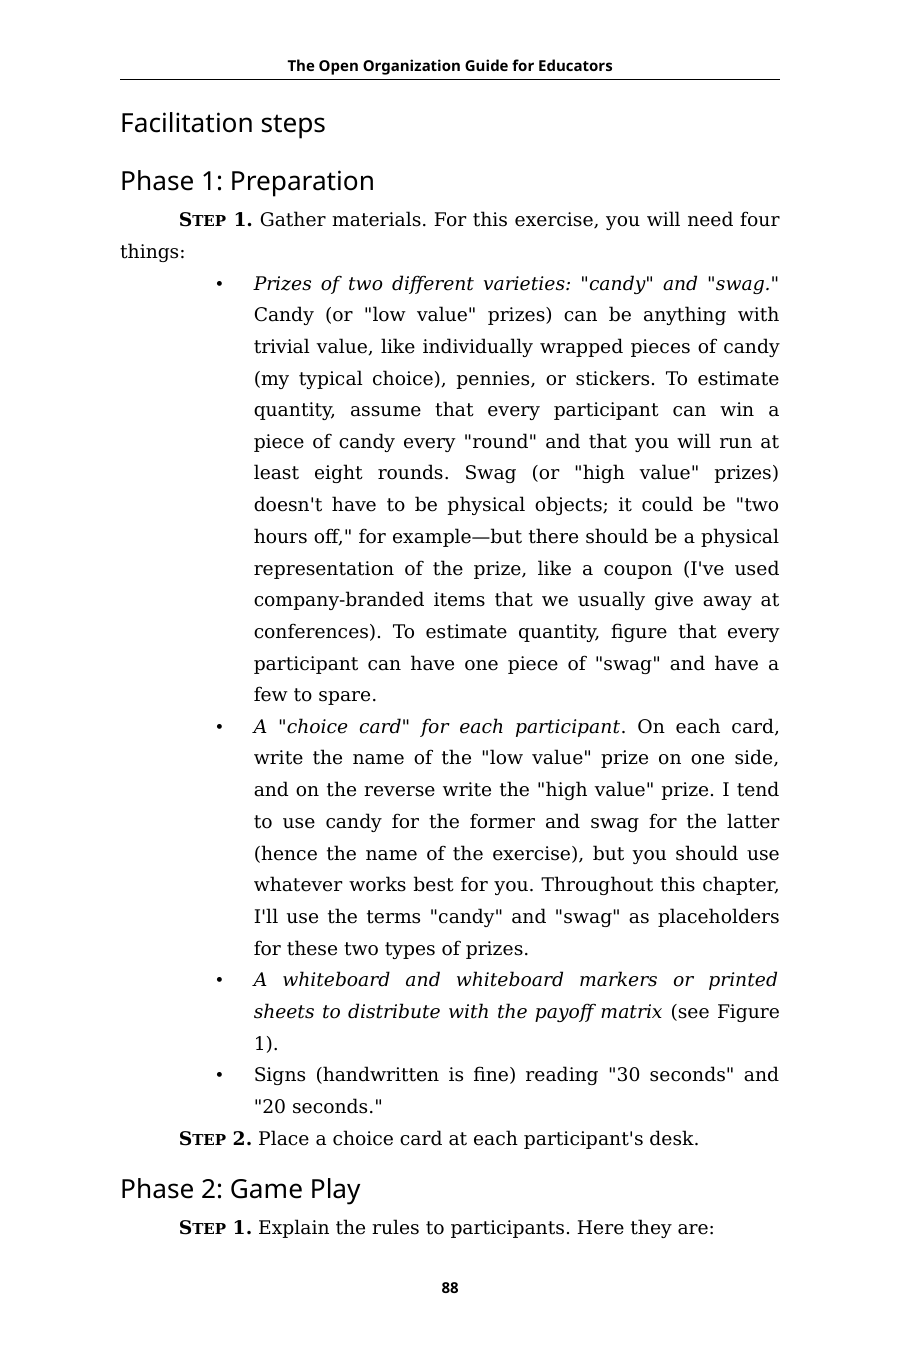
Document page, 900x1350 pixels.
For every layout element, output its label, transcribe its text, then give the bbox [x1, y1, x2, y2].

list A "choice card" for each participant. On each card, write the name of the "low value" prize on one side, and on the reverse write the "high value" prize. I tend to use candy for the former and swag for the latter (hence the name of the exercise), but you should use whatever works best for you. Throughout this chapter, I'll use the terms "candy" and "swag" as placeholders for these two types of prizes. [216, 716, 780, 959]
list Prizes of two different varieties: "candy" and "swag." Candy (or "low value" prizes) can be anything with trivial value, like individually wrapped pieces of candy (my typical choice), pennies, or stickers. To estimate quantity, assume that every participant can win a piece of candy every "round" and that you will run at least eight rounds. Swag (or "high value" prizes) doesn't have to be physical objects; it could be "two hours off," for example—but there should be a physical representation of the prize, like a coupon (I've used company-branded items that we usually give away at conferences). To estimate quantity, figure that every participant can have one piece of "swag" and have a few to spare. [216, 272, 780, 706]
text Step 1. Gather materials. For this exercise, you will need four things: [120, 209, 780, 263]
subtitle Facilitation steps [120, 109, 780, 139]
list Signs (handwritten is fine) reading "30 seconds" and "20 seconds." [216, 1064, 780, 1118]
text Step 1. Explain the rules to participants. Here they are: [120, 1217, 780, 1239]
subtitle Phase 1: Preparation [120, 166, 780, 196]
text Step 2. Place a choice card at each participant's desk. [120, 1127, 780, 1149]
subtitle Phase 2: Game Play [120, 1174, 780, 1204]
list A whiteboard and whiteboard markers or printed sheets to distribute with the payoff matrix (see Figure 1). [216, 969, 780, 1054]
